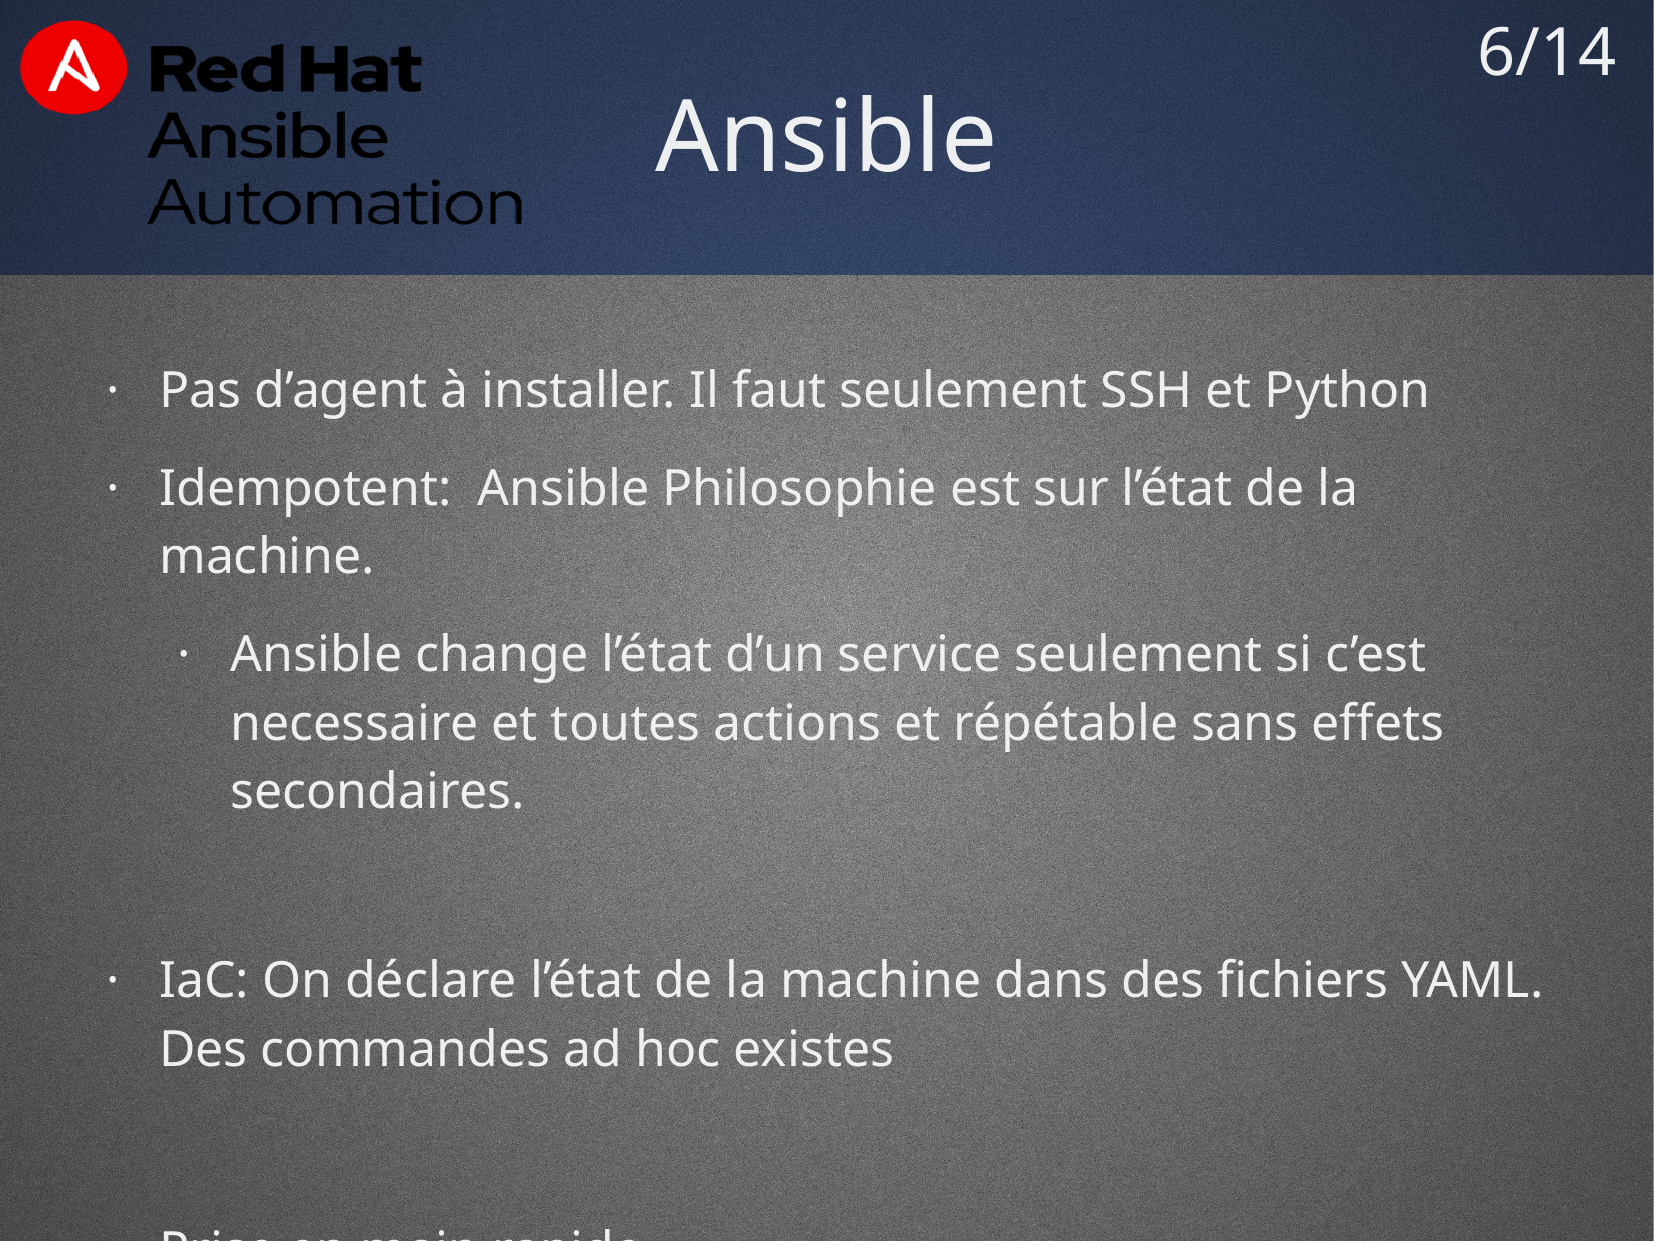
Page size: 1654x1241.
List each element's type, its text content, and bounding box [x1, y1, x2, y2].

list Pas d’agent à installer. Il faut seulement SSH et Python Idempotent: Ansible Philosophie est sur l’état de la machine. Ansible change l’état d’un service seulement si c’est necessaire et toutes actions et répétable sans effets secondaires. IaC: On déclare l’état de la machine dans des fichiers YAML. Des commandes ad hoc existes Prise en main rapide [88, 354, 1565, 1241]
picture [0, 0, 1654, 1241]
list 6/14 [1371, 4, 1652, 83]
title Ansible [532, 29, 1565, 237]
